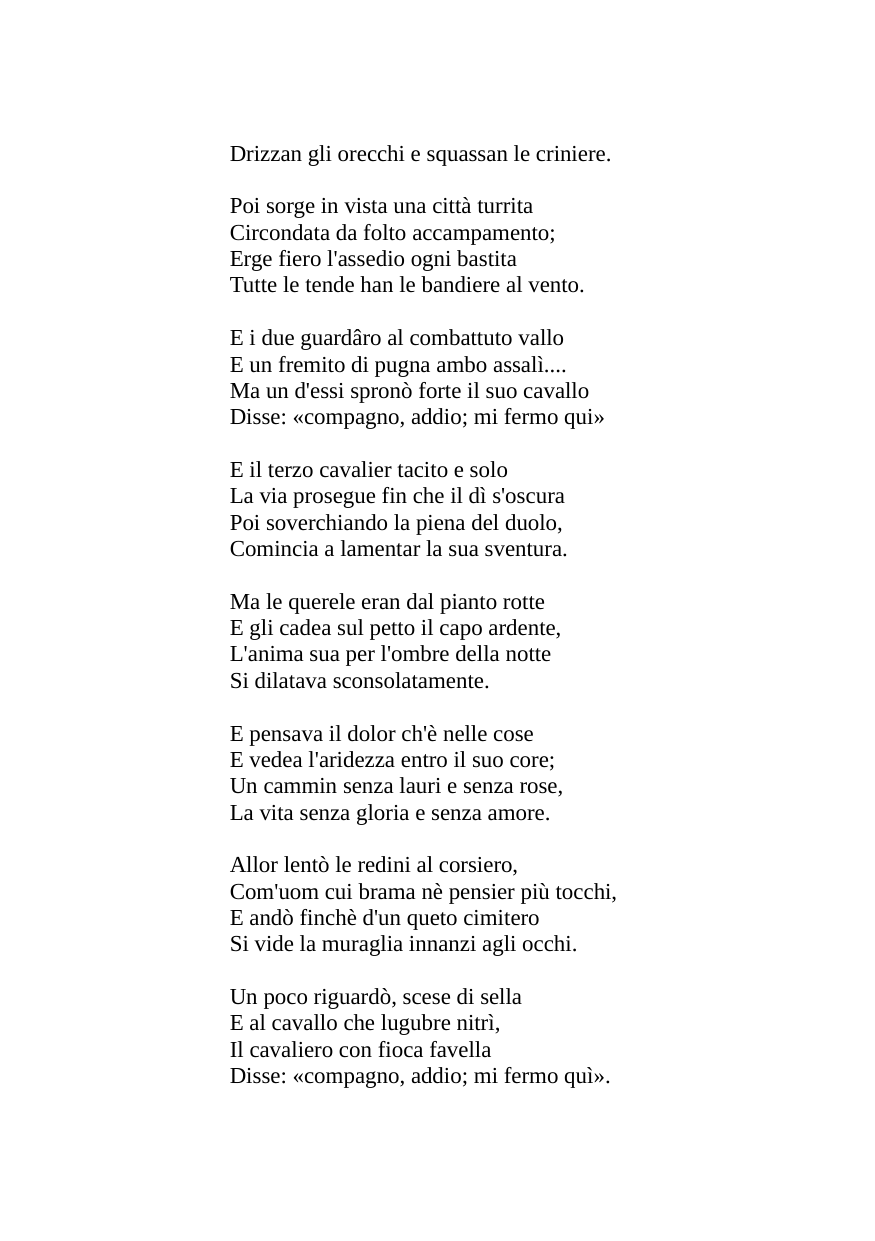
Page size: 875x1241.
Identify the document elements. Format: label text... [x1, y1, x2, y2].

text Allor lentò le redini al corsiero, [200, 851, 768, 878]
text Disse: «compagno, addio; mi fermo qui» [200, 403, 768, 430]
text Comincia a lamentar la sua sventura. [200, 535, 768, 561]
text Si vide la muraglia innanzi agli occhi. [200, 930, 768, 957]
text Un cammin senza lauri e senza rose, [200, 772, 768, 799]
text Il cavaliero con fioca favella [200, 1036, 768, 1062]
text E i due guardâro al combattuto vallo [200, 324, 768, 351]
text E al cavallo che lugubre nitrì, [200, 1009, 768, 1036]
text Drizzan gli orecchi e squassan le criniere. [200, 140, 768, 166]
text L'anima sua per l'ombre della notte [200, 641, 768, 667]
text E il terzo cavalier tacito e solo [200, 456, 768, 482]
text Si dilatava sconsolatamente. [200, 667, 768, 693]
text Com'uom cui brama nè pensier più tocchi, [200, 878, 768, 904]
text E pensava il dolor ch'è nelle cose [200, 719, 768, 746]
text E un fremito di pugna ambo assalì.... [200, 351, 768, 377]
text Un poco riguardò, scese di sella [200, 983, 768, 1009]
text Disse: «compagno, addio; mi fermo quì». [200, 1062, 768, 1088]
text Tutte le tende han le bandiere al vento. [200, 272, 768, 298]
text Ma un d'essi spronò forte il suo cavallo [200, 377, 768, 403]
text Poi soverchiando la piena del duolo, [200, 509, 768, 535]
text Circondata da folto accampamento; [200, 219, 768, 245]
text Poi sorge in vista una città turrita [200, 192, 768, 219]
text Ma le querele eran dal pianto rotte [200, 588, 768, 614]
text La via prosegue fin che il dì s'oscura [200, 482, 768, 509]
text La vita senza gloria e senza amore. [200, 799, 768, 825]
text E gli cadea sul petto il capo ardente, [200, 614, 768, 641]
text Erge fiero l'assedio ogni bastita [200, 245, 768, 272]
text E vedea l'aridezza entro il suo core; [200, 746, 768, 772]
text E andò finchè d'un queto cimitero [200, 904, 768, 930]
